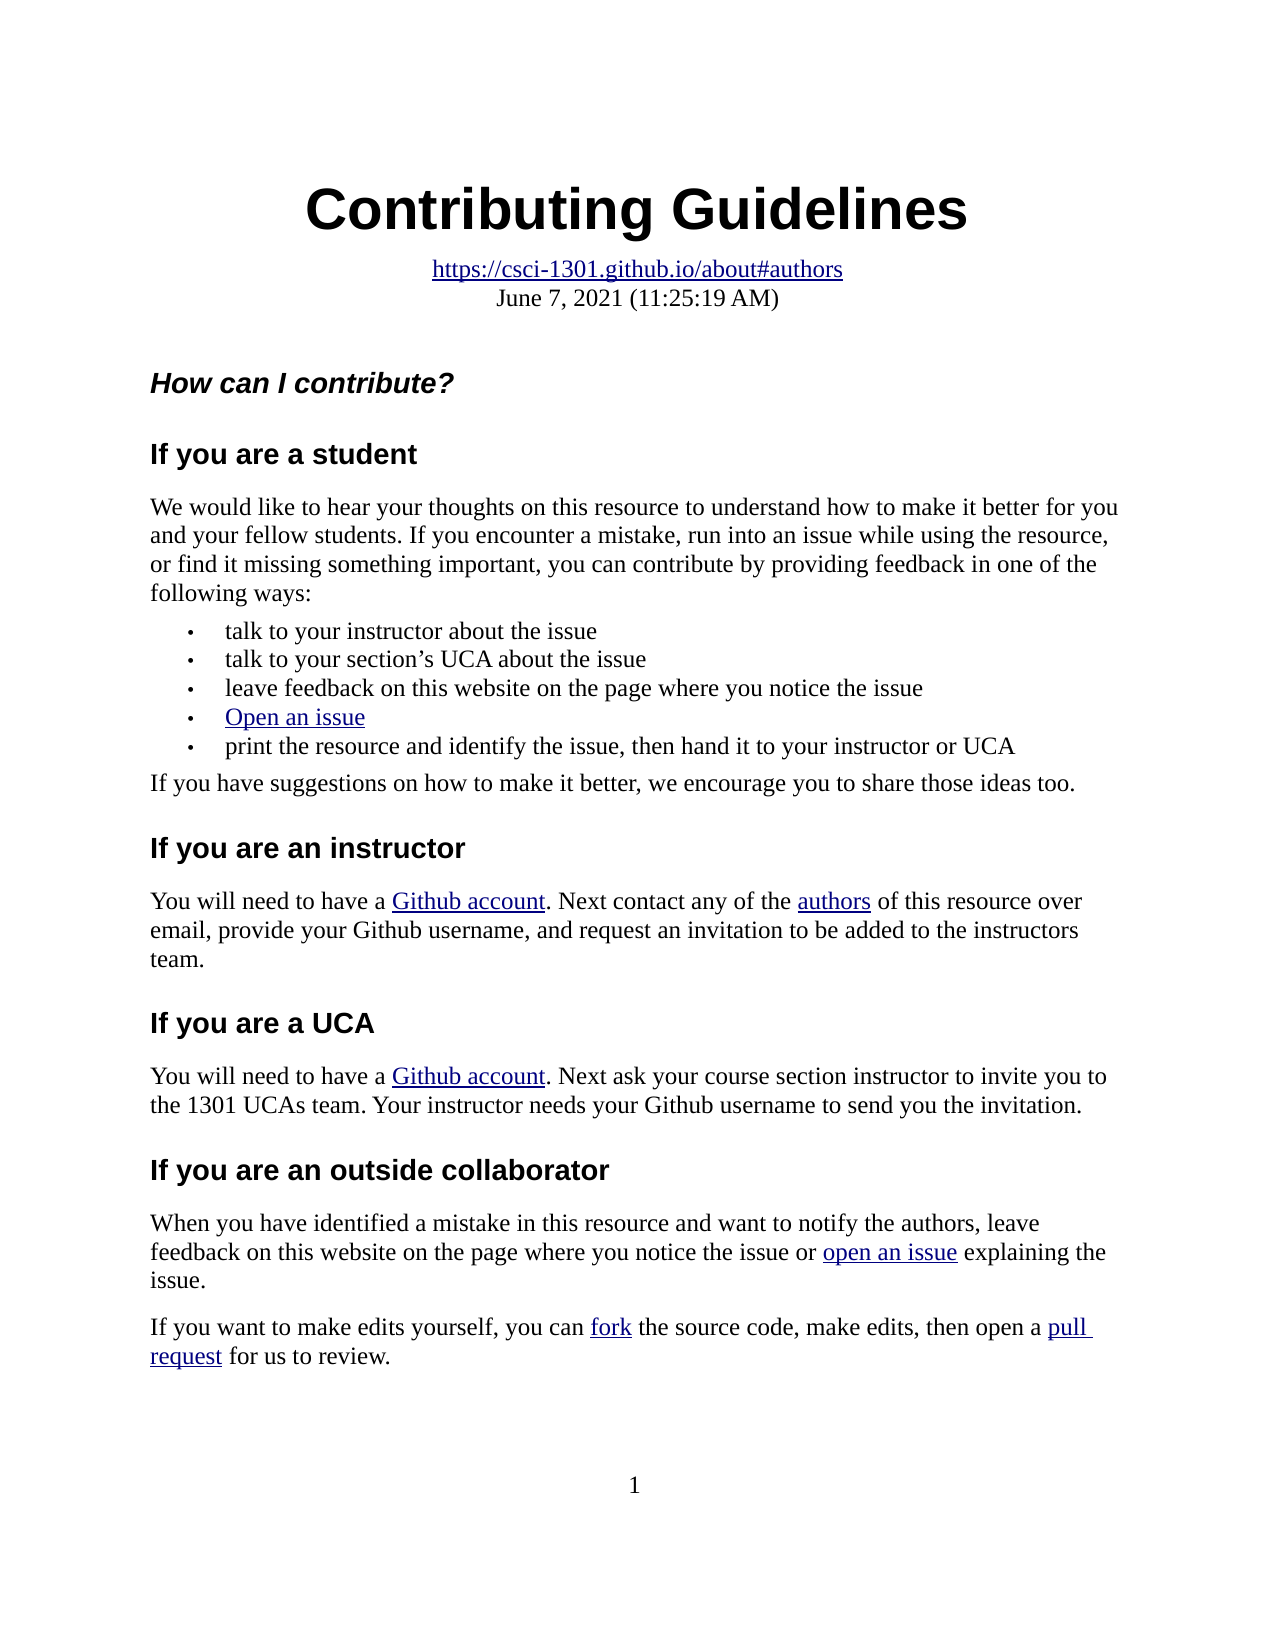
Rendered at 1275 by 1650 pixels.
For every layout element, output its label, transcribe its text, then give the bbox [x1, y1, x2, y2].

subtitle If you are an instructor [150, 831, 1125, 865]
list Open an issue [187, 702, 1125, 731]
text When you have identified a mistake in this resource and want to notify the authors, leave feedback on this website on the page where you notice the issue or open an issue explaining the issue. [150, 1208, 1125, 1294]
list leave feedback on this website on the page where you notice the issue [187, 673, 1125, 702]
text You will need to have a Github account. Next ask your course section instructor to invite you to the 1301 UCAs team. Your instructor needs your Github username to send you the invitation. [150, 1061, 1125, 1119]
list talk to your instructor about the issue [187, 616, 1125, 644]
subtitle If you are an outside collaborator [150, 1153, 1125, 1186]
title Contributing Guidelines [150, 175, 1125, 242]
list talk to your section’s UCA about the issue [187, 644, 1125, 673]
subtitle If you are a student [150, 437, 1125, 470]
text We would like to hear your thoughts on this resource to understand how to make it better for you and your fellow students. If you encounter a mistake, run into an issue while using the resource, or find it missing something important, you can contribute by providing feedback in one of the following ways: [150, 492, 1125, 607]
subtitle If you are a UCA [150, 1006, 1125, 1040]
text June 7, 2021 (11:25:19 AM) [150, 283, 1125, 312]
text If you want to make edits yourself, you can fork the source code, make edits, then open a pull request for us to review. [150, 1312, 1125, 1369]
subtitle How can I contribute? [150, 366, 1125, 399]
text https://csci-1301.github.io/about#authors [150, 254, 1125, 283]
text If you have suggestions on how to make it better, we encourage you to share those ideas too. [150, 768, 1125, 797]
text You will need to have a Github account. Next contact any of the authors of this resource over email, provide your Github username, and request an invitation to be added to the instructors team. [150, 886, 1125, 972]
list print the resource and identify the issue, then hand it to your instructor or UCA [187, 731, 1125, 759]
